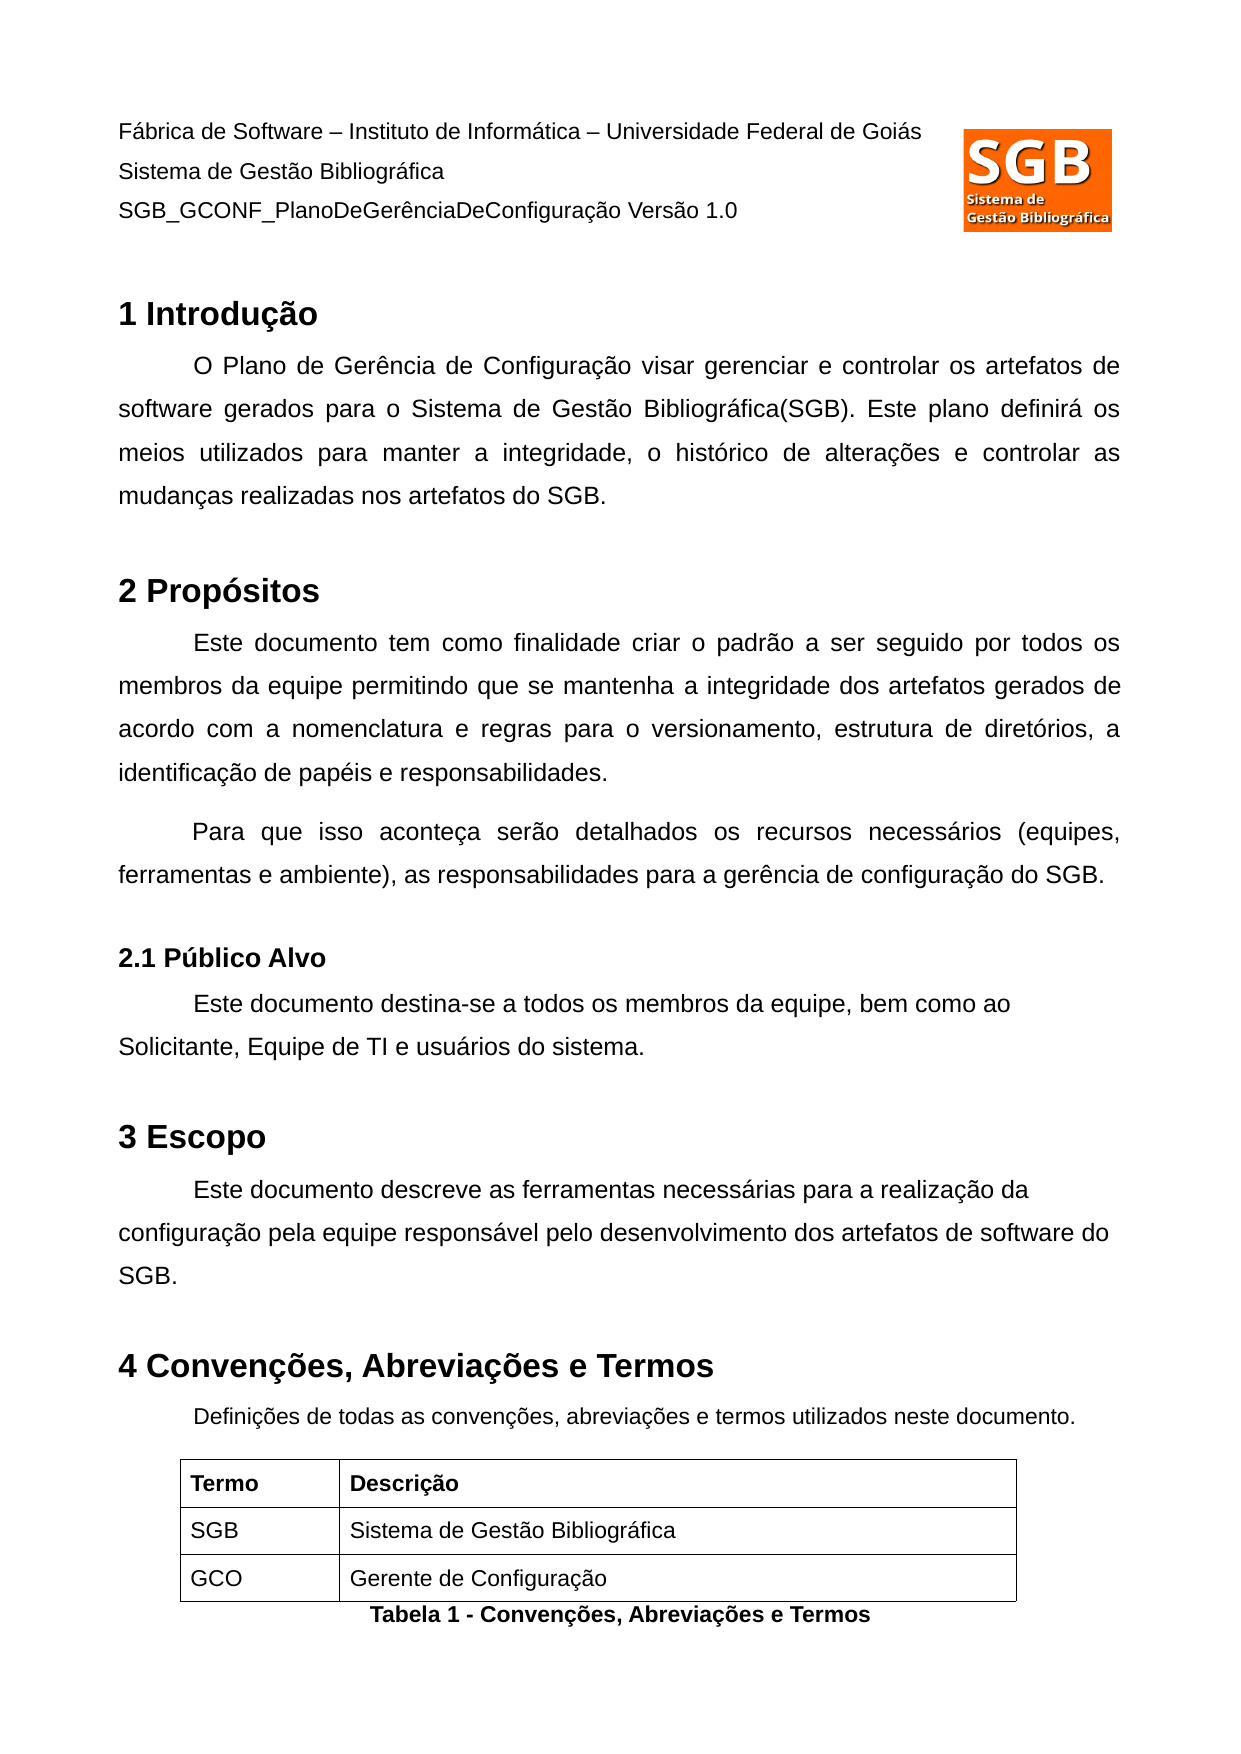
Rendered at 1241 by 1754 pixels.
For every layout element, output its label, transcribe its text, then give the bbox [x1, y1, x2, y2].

text Para que isso aconteça serão detalhados os recursos necessários (equipes, ferramentas e ambiente), as responsabilidades para a gerência de configuração do SGB. [118, 817, 1122, 889]
text O Plano de Gerência de Configuração visar gerenciar e controlar os artefatos de software gerados para o Sistema de Gestão Bibliográfica(SGB). Este plano definirá os meios utilizados para manter a integridade, o histórico de alterações e controlar as mudanças realizadas nos artefatos do SGB. [118, 351, 1122, 509]
table_cell GCO [181, 1555, 339, 1601]
table_header Descrição [340, 1460, 1016, 1507]
subtitle 2.1 Público Alvo [118, 942, 1122, 973]
text Tabela 1 - Convenções, Abreviações e Termos [118, 1601, 1122, 1628]
table_cell Gerente de Configuração [340, 1555, 1016, 1601]
subtitle 2 Propósitos [118, 571, 1122, 609]
text Definições de todas as convenções, abreviações e termos utilizados neste documento. [118, 1403, 1122, 1429]
picture [963, 129, 1112, 232]
table_cell Sistema de Gestão Bibliográfica [340, 1508, 1016, 1554]
subtitle 3 Escopo [118, 1117, 1122, 1155]
subtitle 1 Introdução [118, 294, 1122, 332]
text Este documento destina-se a todos os membros da equipe, bem como ao Solicitante, Equipe de TI e usuários do sistema. [118, 989, 1122, 1061]
table_header Termo [181, 1460, 339, 1507]
table_cell SGB [181, 1508, 339, 1554]
text Este documento tem como finalidade criar o padrão a ser seguido por todos os membros da equipe permitindo que se mantenha a integridade dos artefatos gerados de acordo com a nomenclatura e regras para o versionamento, estrutura de diretórios, a identificação de papéis e responsabilidades. [118, 628, 1122, 786]
subtitle 4 Convenções, Abreviações e Termos [118, 1346, 1122, 1384]
text Este documento descreve as ferramentas necessárias para a realização da configuração pela equipe responsável pelo desenvolvimento dos artefatos de software do SGB. [118, 1174, 1122, 1289]
